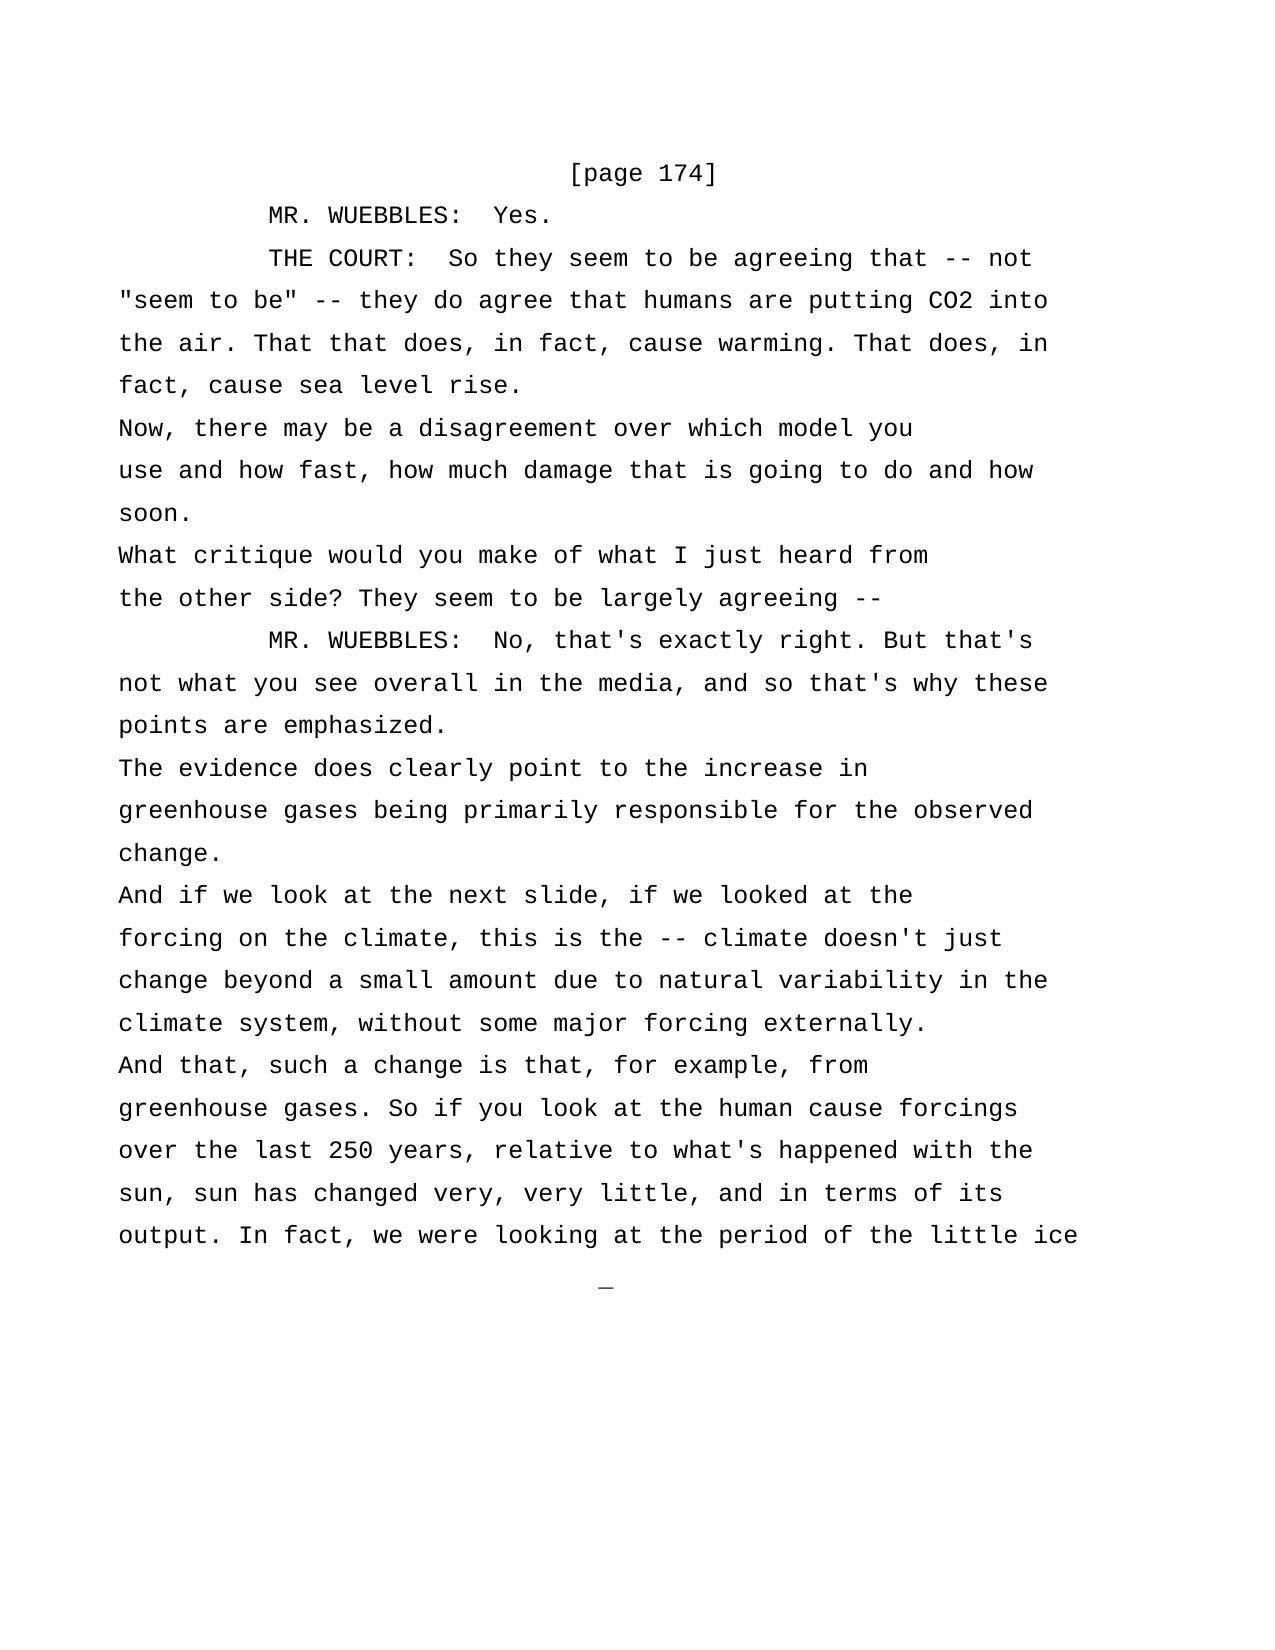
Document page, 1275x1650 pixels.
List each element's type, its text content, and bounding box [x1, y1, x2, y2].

text change beyond a small amount due to natural variability in the [118, 968, 1157, 996]
text change. [118, 841, 1157, 869]
text _ [118, 1266, 1157, 1294]
text over the last 250 years, relative to what's happened with the [118, 1138, 1157, 1166]
text "seem to be" -- they do agree that humans are putting CO2 into [118, 288, 1157, 316]
text climate system, without some major forcing externally. [118, 1011, 1157, 1039]
text output. In fact, we were looking at the period of the little ice [118, 1223, 1157, 1251]
text the other side? They seem to be largely agreeing -- [118, 586, 1157, 614]
text MR. WUEBBLES: No, that's exactly right. But that's [118, 628, 1157, 656]
text [page 174] [118, 161, 1157, 189]
text And that, such a change is that, for example, from [118, 1053, 1157, 1081]
text fact, cause sea level rise. [118, 373, 1157, 401]
text use and how fast, how much damage that is going to do and how [118, 458, 1157, 486]
text sun, sun has changed very, very little, and in terms of its [118, 1181, 1157, 1209]
text greenhouse gases. So if you look at the human cause forcings [118, 1096, 1157, 1124]
text And if we look at the next slide, if we looked at the [118, 883, 1157, 911]
text What critique would you make of what I just heard from [118, 543, 1157, 571]
text Now, there may be a disagreement over which model you [118, 416, 1157, 444]
text The evidence does clearly point to the increase in [118, 756, 1157, 784]
text not what you see overall in the media, and so that's why these [118, 671, 1157, 699]
text forcing on the climate, this is the -- climate doesn't just [118, 926, 1157, 954]
text points are emphasized. [118, 713, 1157, 741]
text soon. [118, 501, 1157, 529]
text MR. WUEBBLES: Yes. [118, 203, 1157, 231]
text the air. That that does, in fact, cause warming. That does, in [118, 331, 1157, 359]
text greenhouse gases being primarily responsible for the observed [118, 798, 1157, 826]
text THE COURT: So they seem to be agreeing that -- not [118, 246, 1157, 274]
